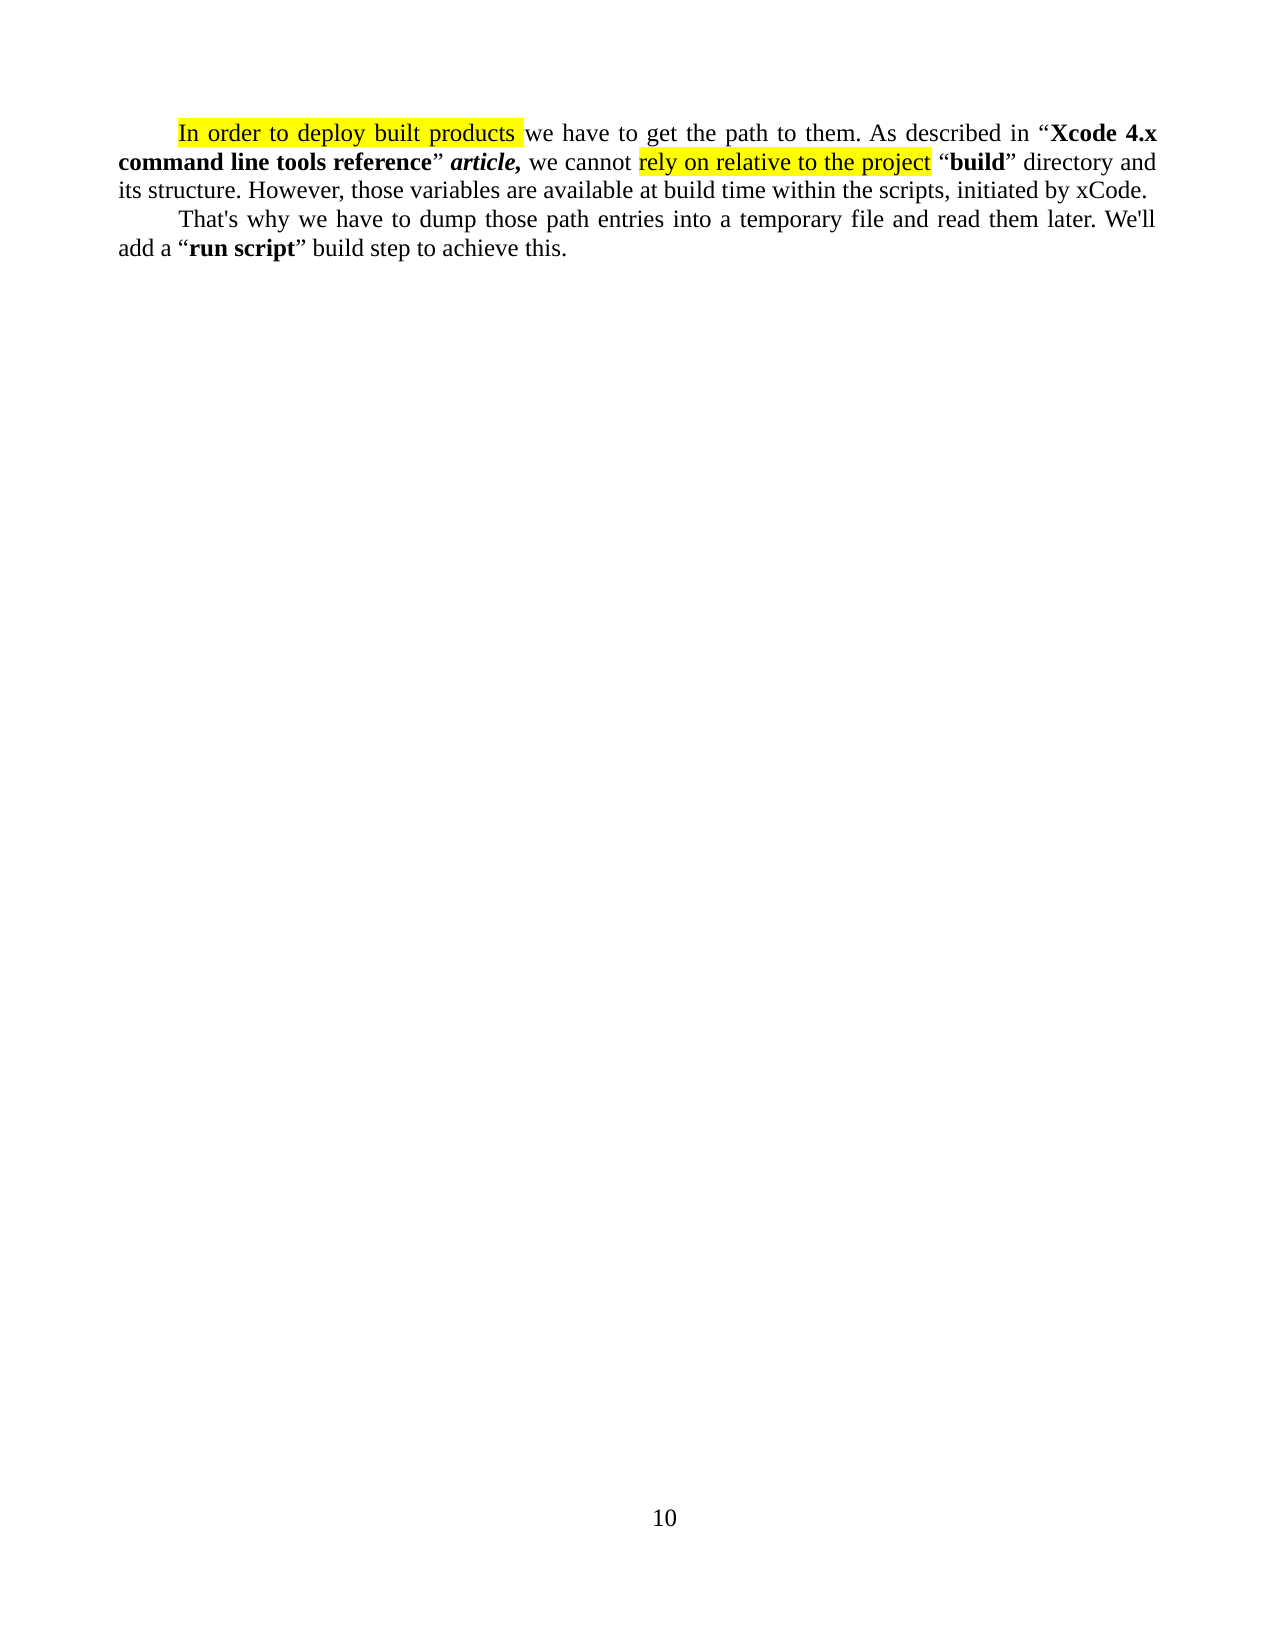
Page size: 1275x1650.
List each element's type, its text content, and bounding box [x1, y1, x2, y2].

text In order to deploy built products we have to get the path to them. As described in “Xcode 4.x command line tools reference” article, we cannot rely on relative to the project “build” directory and its structure. However, those variables are available at build time within the scripts, initiated by xCode. [118, 118, 1157, 204]
text That's why we have to dump those path entries into a temporary file and read them later. We'll add a “run script” build step to achieve this. [118, 204, 1157, 262]
